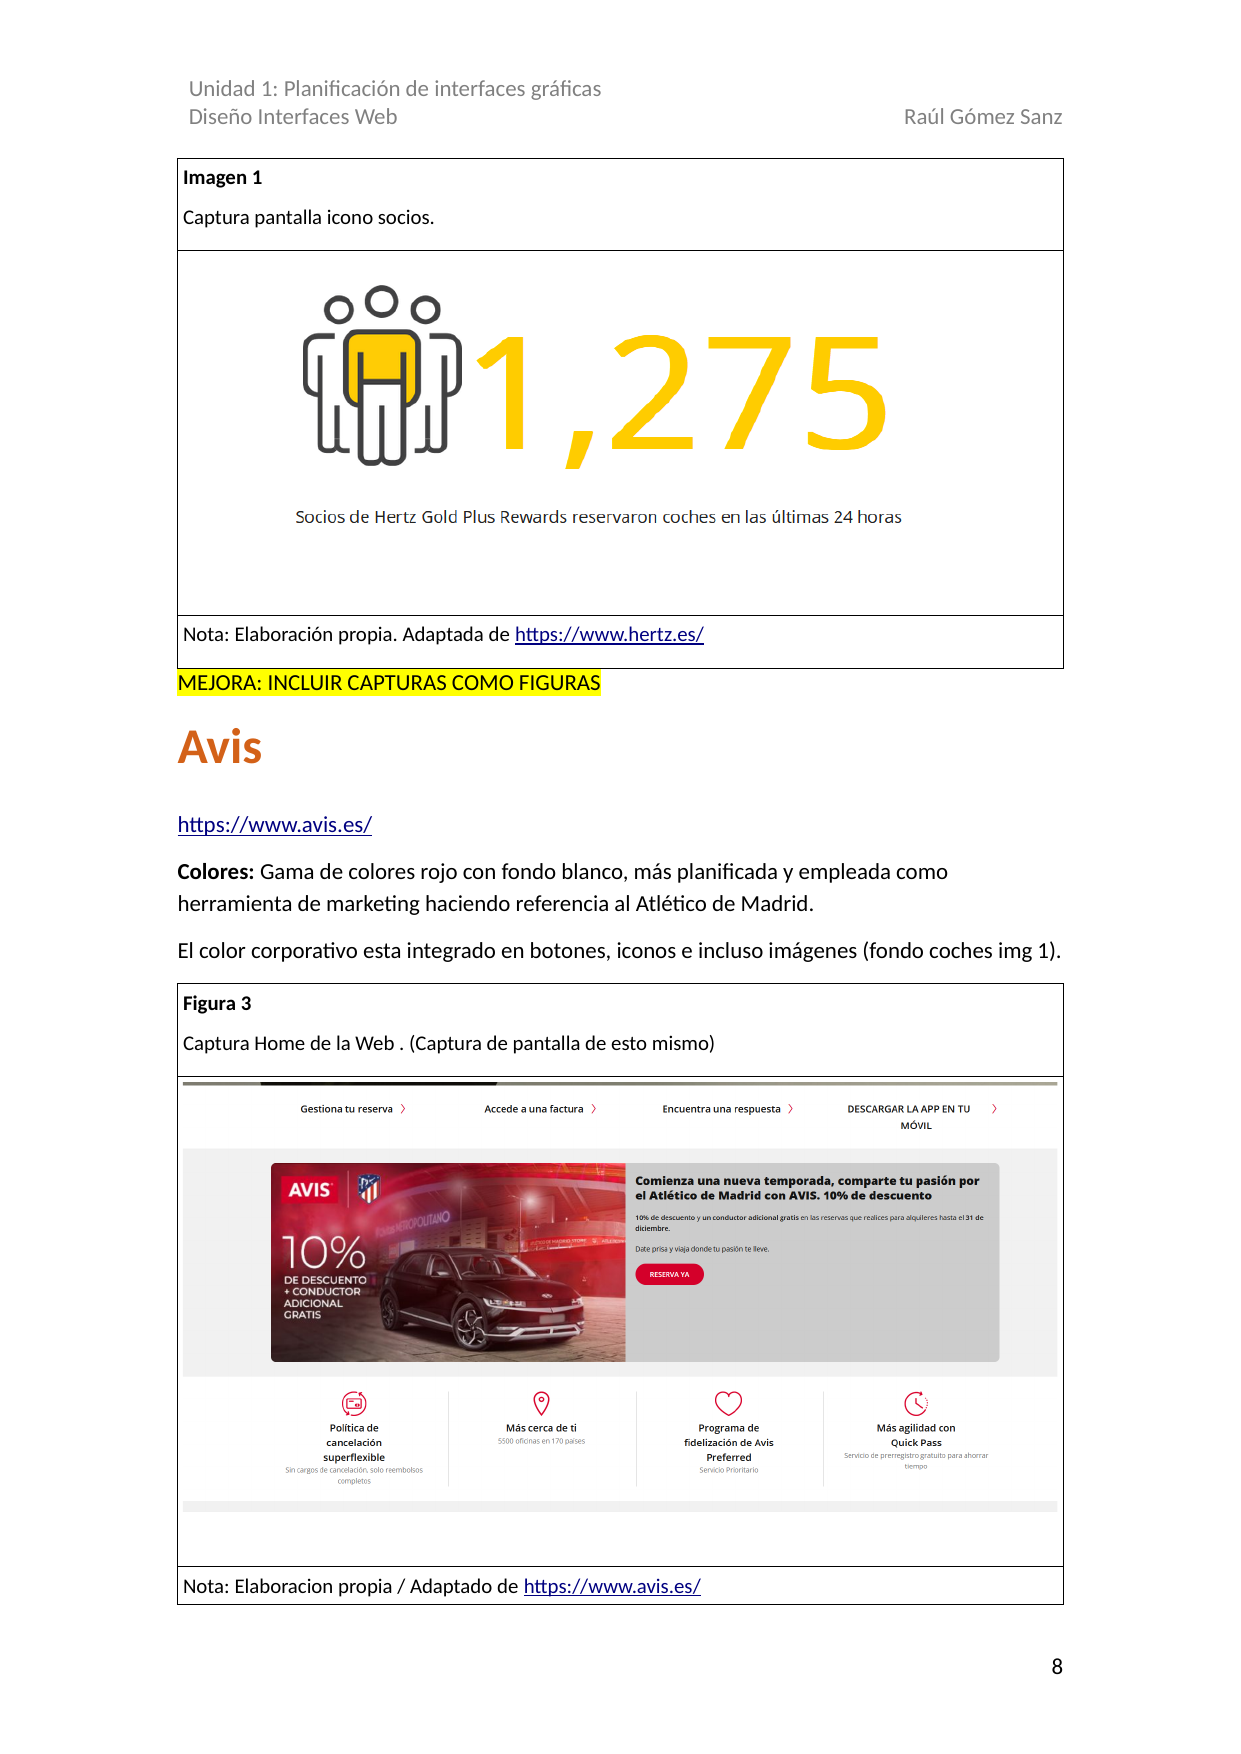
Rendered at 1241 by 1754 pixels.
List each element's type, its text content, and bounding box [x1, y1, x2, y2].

picture [182, 1082, 1058, 1512]
table_cell [178, 251, 1063, 615]
table_cell [178, 1077, 1063, 1566]
table_cell Nota: Elaboración propia. Adaptada de https://www.hertz.es/ [178, 616, 1063, 667]
text El color corporativo esta integrado en botones, iconos e incluso imágenes (fondo coches img 1). [177, 936, 1063, 964]
table_header Imagen 1 Captura pantalla icono socios. [178, 159, 1063, 250]
text Colores: Gama de colores rojo con fondo blanco, más planificada y empleada como herramienta de marketing haciendo referencia al Atlético de Madrid. [177, 857, 1063, 917]
table_cell Nota: Elaboracion propia / Adaptado de https://www.avis.es/ [178, 1567, 1063, 1604]
subtitle Avis [177, 715, 1063, 776]
text MEJORA: INCLUIR CAPTURAS COMO FIGURAS [177, 669, 1063, 696]
text https://www.avis.es/ [177, 811, 1063, 838]
table_header Figura 3 Captura Home de la Web . (Captura de pantalla de esto mismo) [178, 984, 1063, 1076]
picture [197, 257, 1044, 561]
